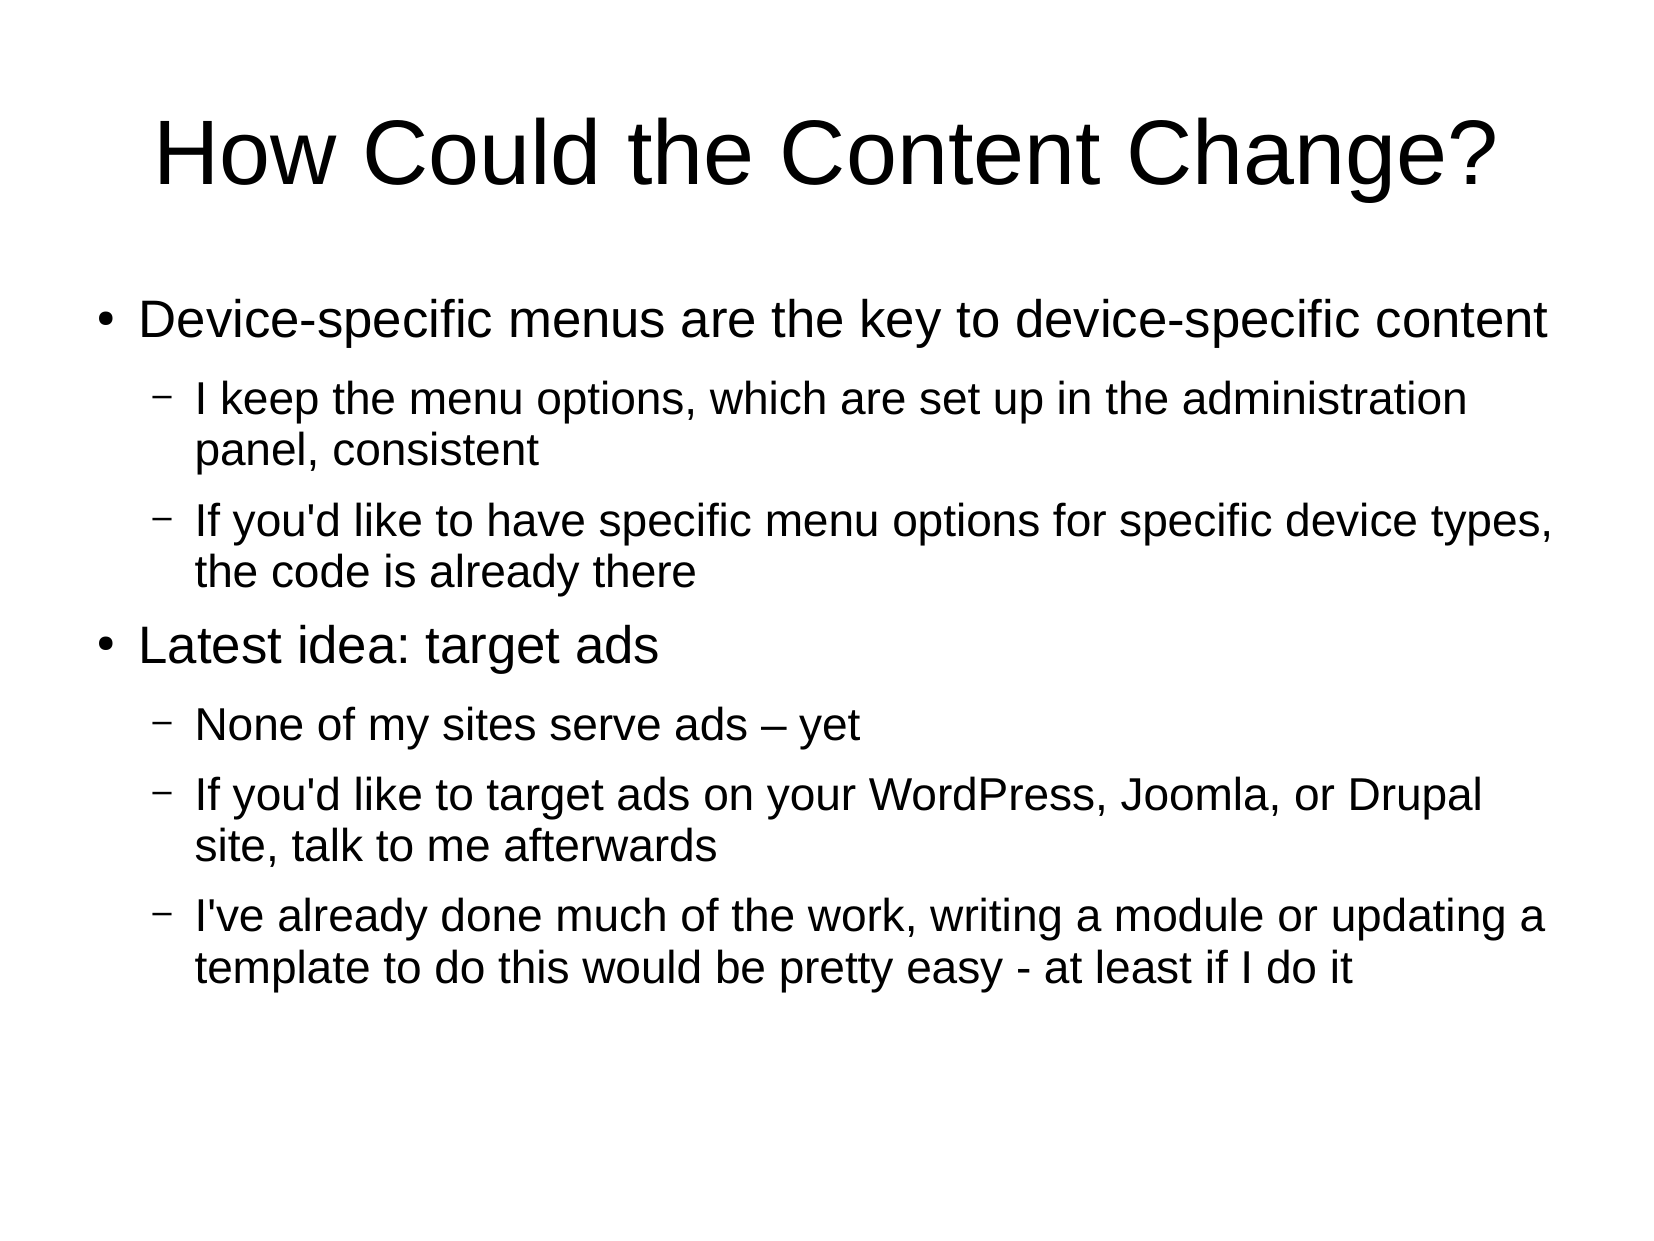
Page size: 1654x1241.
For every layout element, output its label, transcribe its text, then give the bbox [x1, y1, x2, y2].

list Device-specific menus are the key to device-specific content I keep the menu options, which are set up in the administration panel, consistent If you'd like to have specific menu options for specific device types, the code is already there Latest idea: target ads None of my sites serve ads – yet If you'd like to target ads on your WordPress, Joomla, or Drupal site, talk to me afterwards I've already done much of the work, writing a module or updating a template to do this would be pretty easy - at least if I do it [82, 290, 1571, 1010]
title How Could the Content Change? [82, 49, 1571, 257]
